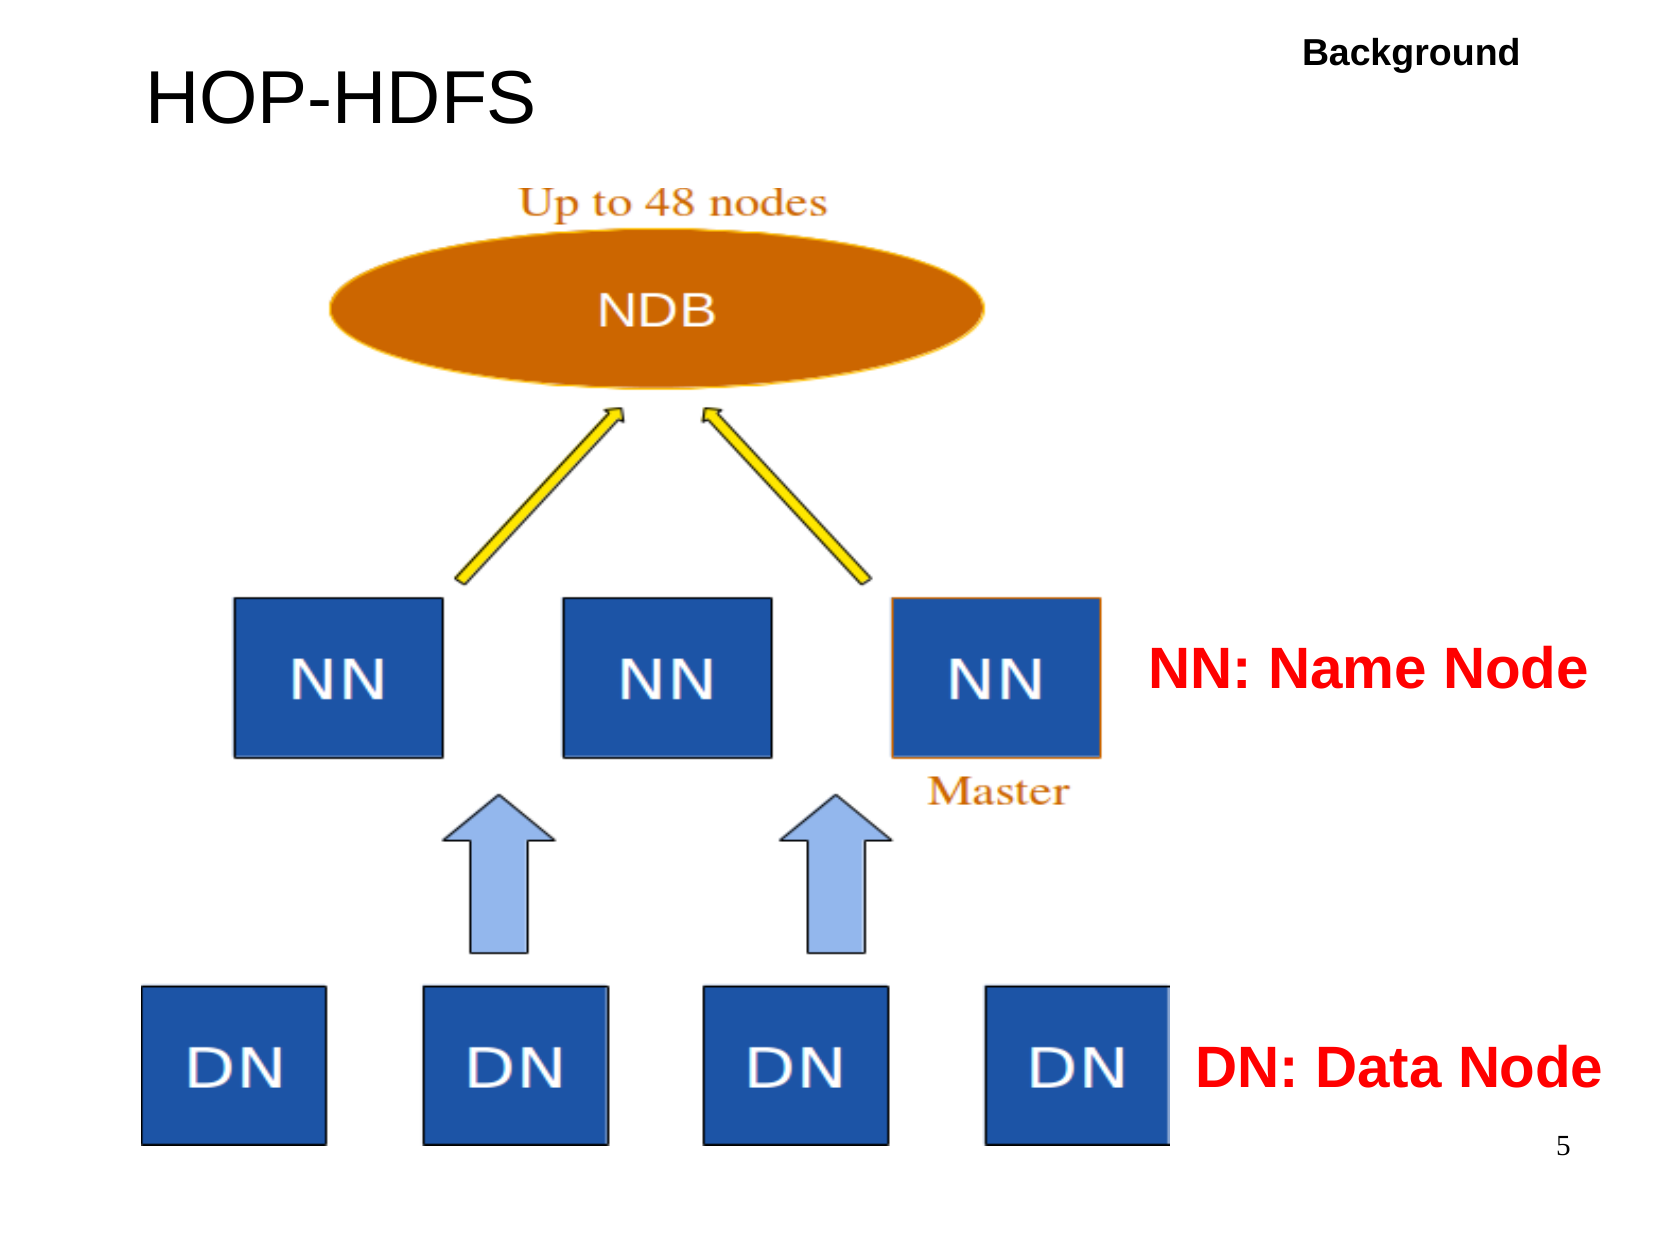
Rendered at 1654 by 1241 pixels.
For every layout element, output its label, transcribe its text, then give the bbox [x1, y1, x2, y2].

text_box NN: Name Node [1133, 628, 1607, 709]
title HOP-HDFS [82, 0, 1571, 196]
text_box Background [1287, 23, 1630, 81]
text_box DN: Data Node [1181, 1027, 1654, 1108]
picture [141, 188, 1170, 1146]
